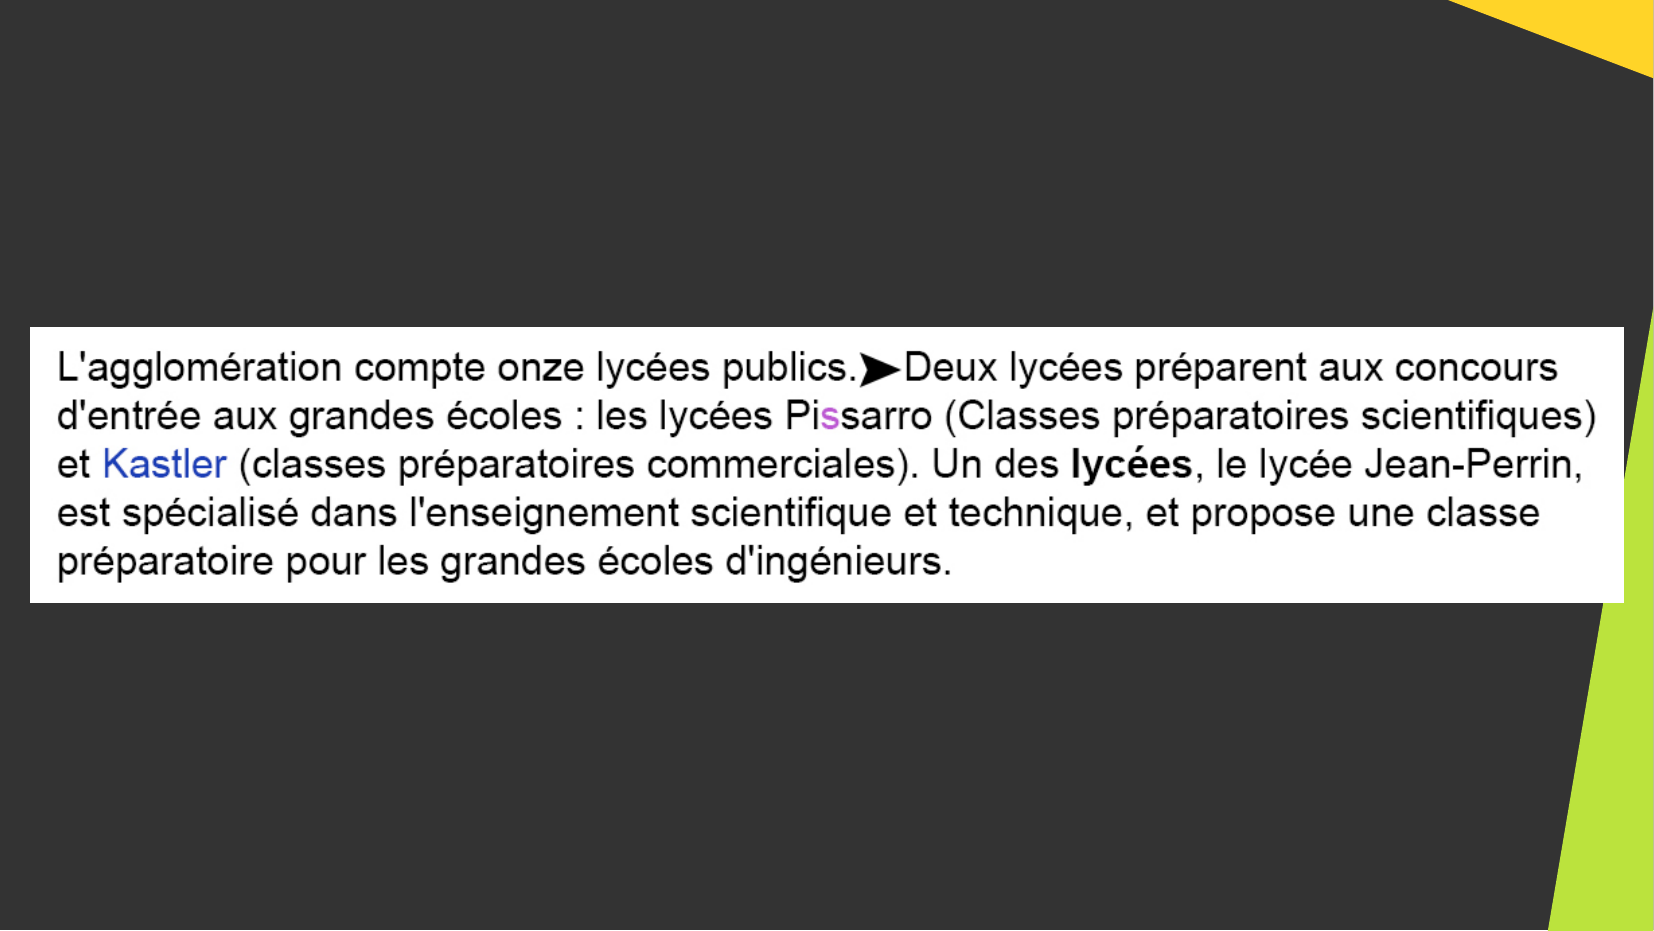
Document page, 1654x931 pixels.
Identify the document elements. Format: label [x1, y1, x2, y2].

text_box [1447, 0, 1654, 79]
text_box [1547, 302, 1654, 931]
picture [30, 327, 1624, 603]
